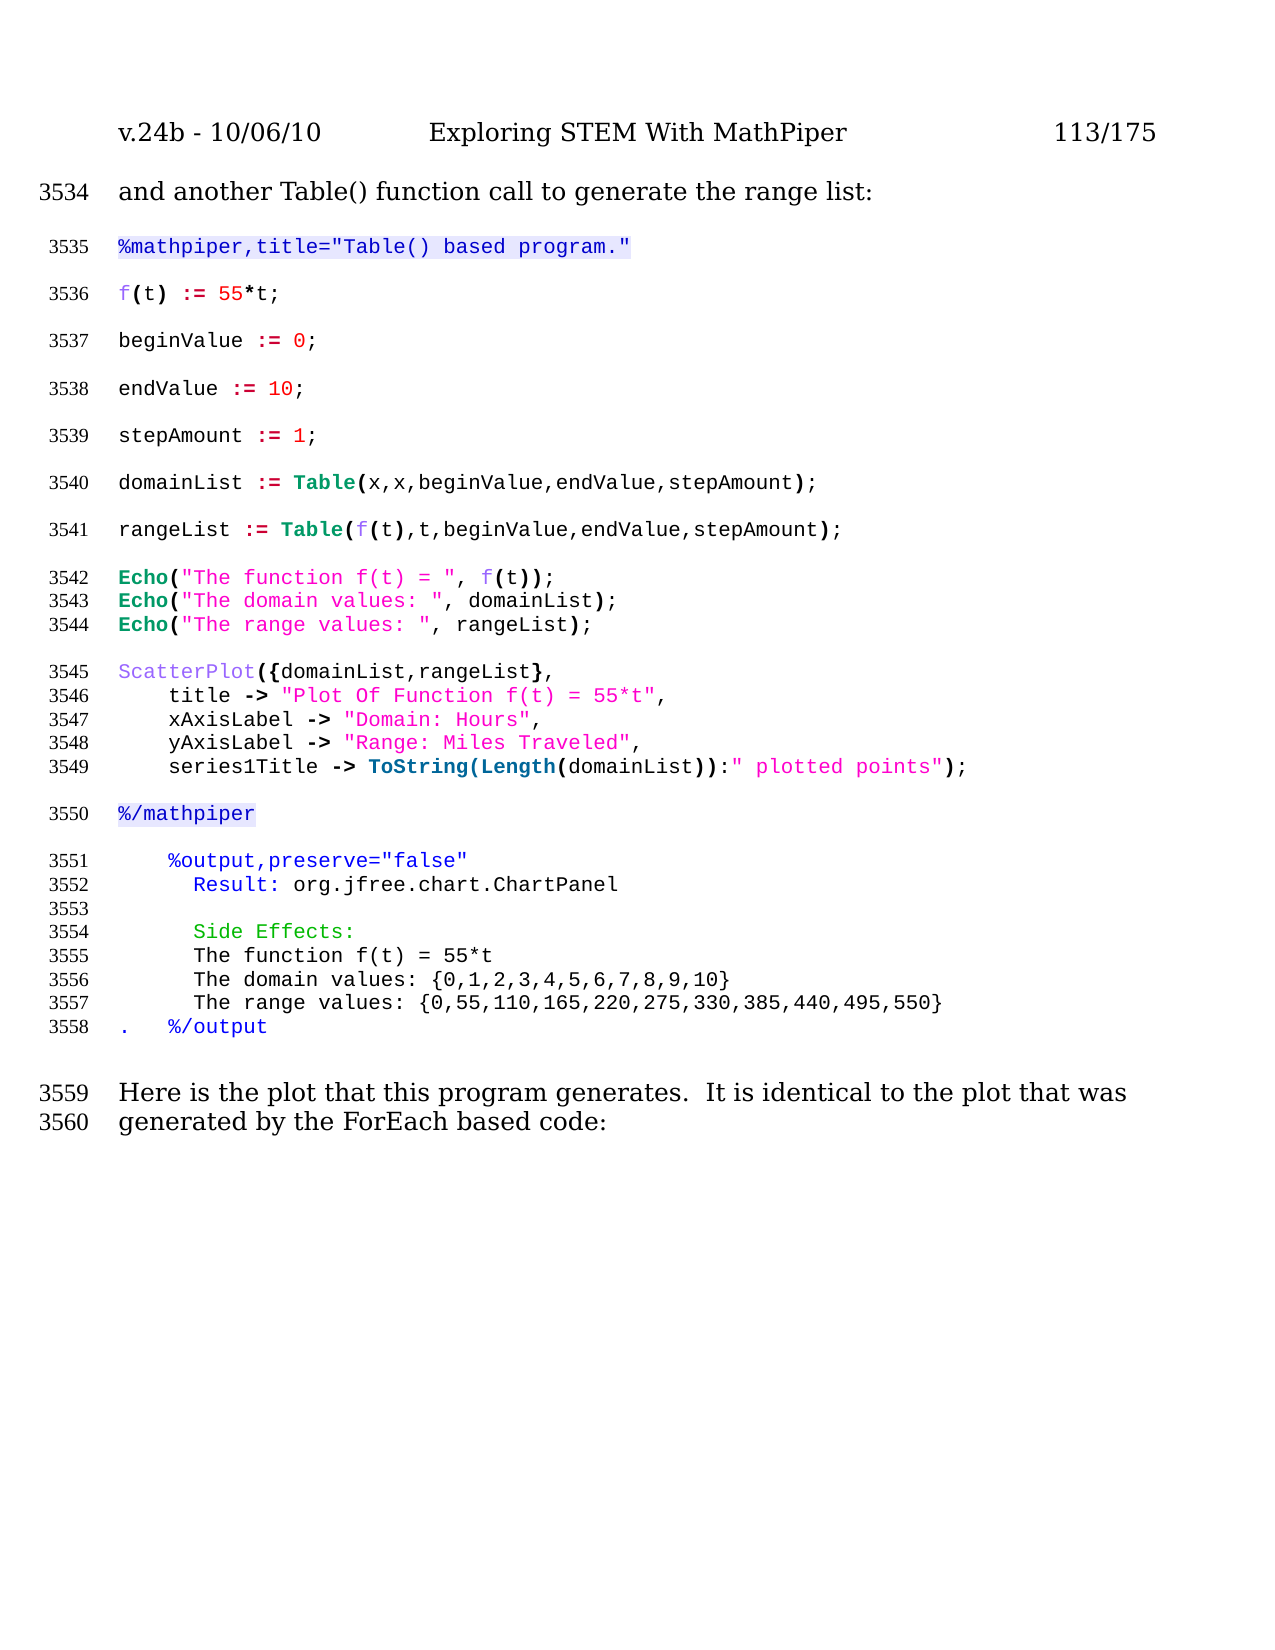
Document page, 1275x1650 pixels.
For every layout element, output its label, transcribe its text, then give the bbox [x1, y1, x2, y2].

text The function f(t) = 55*t [118, 945, 1157, 969]
text domainList := Table(x,x,beginValue,endValue,stepAmount); [118, 472, 1157, 496]
text Side Effects: [118, 921, 1157, 945]
text yAxisLabel -> "Range: Miles Traveled", [118, 732, 1157, 756]
text rangeList := Table(f(t),t,beginValue,endValue,stepAmount); [118, 519, 1157, 543]
text stepAmount := 1; [118, 425, 1157, 448]
text Echo("The range values: ", rangeList); [118, 614, 1157, 638]
text Result: org.jfree.chart.ChartPanel [118, 874, 1157, 898]
text and another Table() function call to generate the range list: [118, 177, 1157, 206]
text The domain values: {0,1,2,3,4,5,6,7,8,9,10} [118, 969, 1157, 992]
text f(t) := 55*t; [118, 283, 1157, 307]
text Echo("The function f(t) = ", f(t)); [118, 567, 1157, 590]
text title -> "Plot Of Function f(t) = 55*t", [118, 685, 1157, 708]
text The range values: {0,55,110,165,220,275,330,385,440,495,550} [118, 992, 1157, 1016]
text . %/output [118, 1016, 1157, 1039]
text ScatterPlot({domainList,rangeList}, [118, 661, 1157, 685]
text beginValue := 0; [118, 330, 1157, 354]
text endValue := 10; [118, 377, 1157, 401]
text series1Title -> ToString(Length(domainList)):" plotted points"); [118, 756, 1157, 779]
text xAxisLabel -> "Domain: Hours", [118, 708, 1157, 732]
text Here is the plot that this program generates. It is identical to the plot that was generated by the ForEach based code: [118, 1078, 1157, 1136]
text %/mathpiper [118, 803, 1157, 827]
text %mathpiper,title="Table() based program." [118, 236, 1157, 259]
text %output,preserve="false" [118, 850, 1157, 874]
text Echo("The domain values: ", domainList); [118, 590, 1157, 614]
